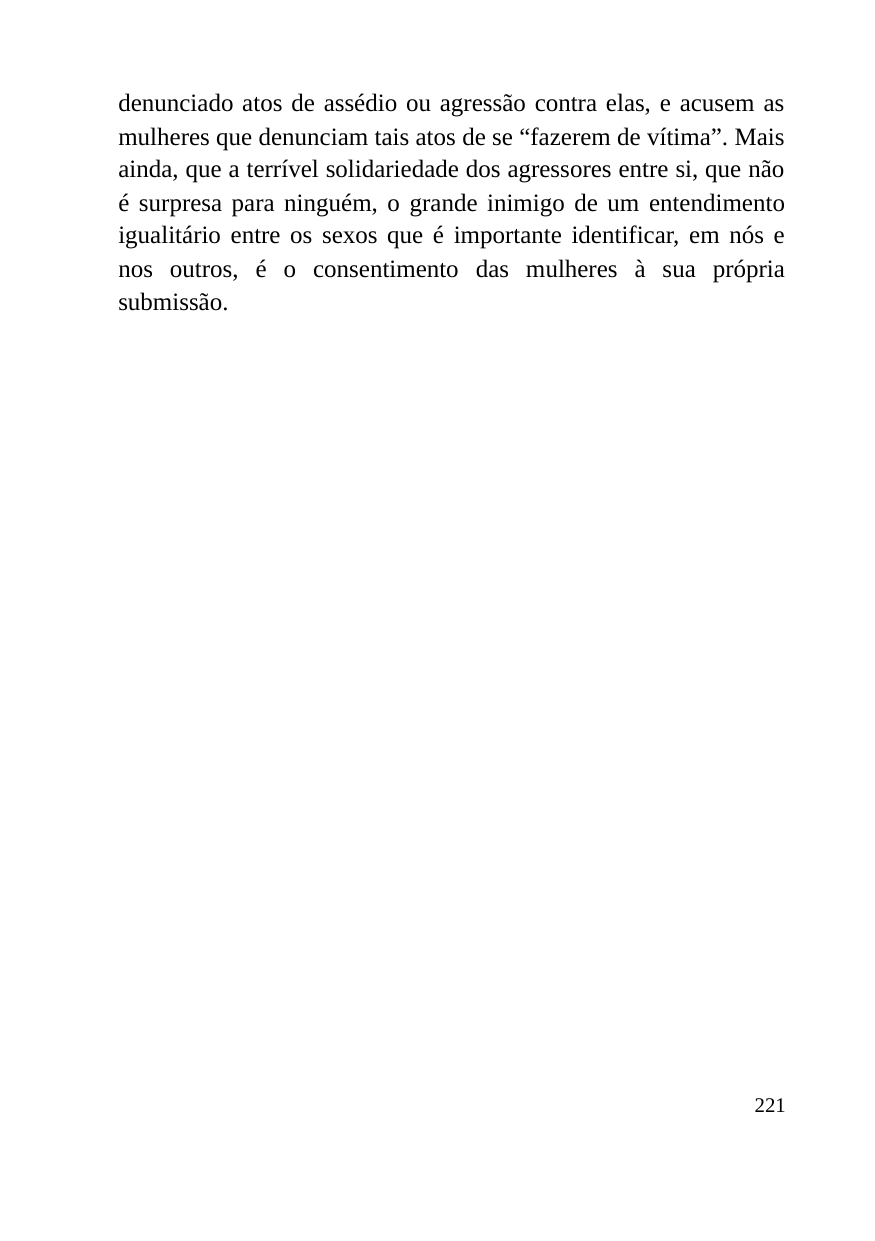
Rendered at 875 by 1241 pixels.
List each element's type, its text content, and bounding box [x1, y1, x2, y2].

text denunciado atos de assédio ou agressão contra elas, e acusem as mulheres que denunciam tais atos de se “fazerem de vítima”. Mais ainda, que a terrível solidariedade dos agressores entre si, que não é surpresa para ninguém, o grande inimigo de um entendimento igualitário entre os sexos que é importante identificar, em nós e nos outros, é o consentimento das mulheres à sua própria submissão. [118, 88, 786, 315]
